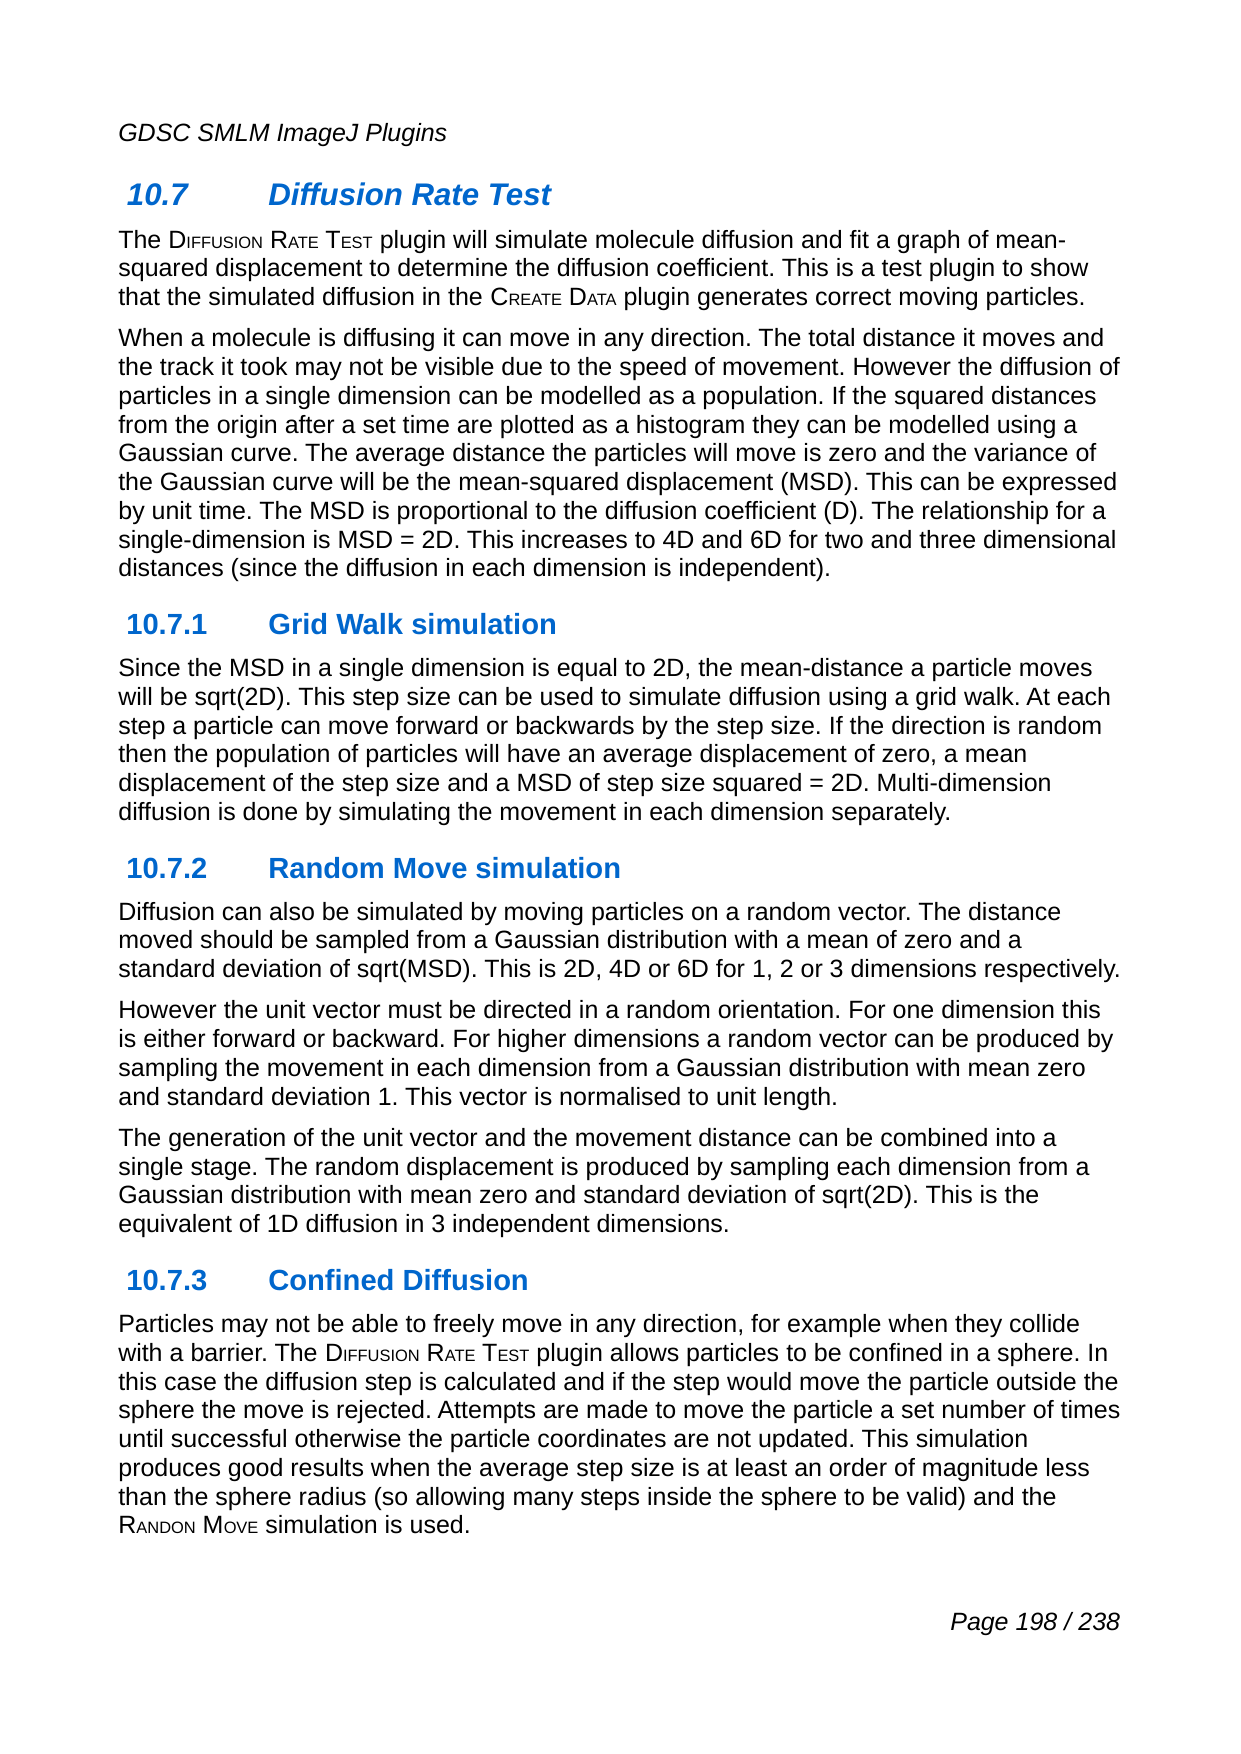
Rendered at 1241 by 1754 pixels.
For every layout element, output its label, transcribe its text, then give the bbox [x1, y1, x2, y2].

text The generation of the unit vector and the movement distance can be combined into a single stage. The random displacement is produced by sampling each dimension from a Gaussian distribution with mean zero and standard deviation of sqrt(2D). This is the equivalent of 1D diffusion in 3 independent dimensions. [118, 1123, 1122, 1238]
text Particles may not be able to freely move in any direction, for example when they collide with a barrier. The Diffusion Rate Test plugin allows particles to be confined in a sphere. In this case the diffusion step is calculated and if the step would move the particle outside the sphere the move is rejected. Attempts are made to move the particle a set number of times until successful otherwise the particle coordinates are not updated. This simulation produces good results when the average step size is at least an order of magnitude less than the sphere radius (so allowing many steps inside the sphere to be valid) and the Randon Move simulation is used. [118, 1309, 1122, 1539]
subtitle Random Move simulation [118, 851, 1122, 884]
text The Diffusion Rate Test plugin will simulate molecule diffusion and fit a graph of mean-squared displacement to determine the diffusion coefficient. This is a test plugin to show that the simulated diffusion in the Create Data plugin generates correct moving particles. [118, 225, 1122, 311]
subtitle Diffusion Rate Test [118, 176, 1122, 212]
text However the unit vector must be directed in a random orientation. For one dimension this is either forward or backward. For higher dimensions a random vector can be produced by sampling the movement in each dimension from a Gaussian distribution with mean zero and standard deviation 1. This vector is normalised to unit length. [118, 996, 1122, 1111]
text When a molecule is diffusing it can move in any direction. The total distance it moves and the track it took may not be visible due to the speed of movement. However the diffusion of particles in a single dimension can be modelled as a population. If the squared distances from the origin after a set time are plotted as a histogram they can be modelled using a Gaussian curve. The average distance the particles will move is zero and the variance of the Gaussian curve will be the mean-squared displacement (MSD). This can be expressed by unit time. The MSD is proportional to the diffusion coefficient (D). The relationship for a single-dimension is MSD = 2D. This increases to 4D and 6D for two and three dimensional distances (since the diffusion in each dimension is independent). [118, 323, 1122, 582]
subtitle Confined Diffusion [118, 1263, 1122, 1297]
subtitle Grid Walk simulation [118, 607, 1122, 641]
text Diffusion can also be simulated by moving particles on a random vector. The distance moved should be sampled from a Gaussian distribution with a mean of zero and a standard deviation of sqrt(MSD). This is 2D, 4D or 6D for 1, 2 or 3 dimensions respectively. [118, 897, 1122, 983]
text Since the MSD in a single dimension is equal to 2D, the mean-distance a particle moves will be sqrt(2D). This step size can be used to simulate diffusion using a grid walk. At each step a particle can move forward or backwards by the step size. If the direction is random then the population of particles will have an average displacement of zero, a mean displacement of the step size and a MSD of step size squared = 2D. Multi-dimension diffusion is done by simulating the movement in each dimension separately. [118, 653, 1122, 826]
